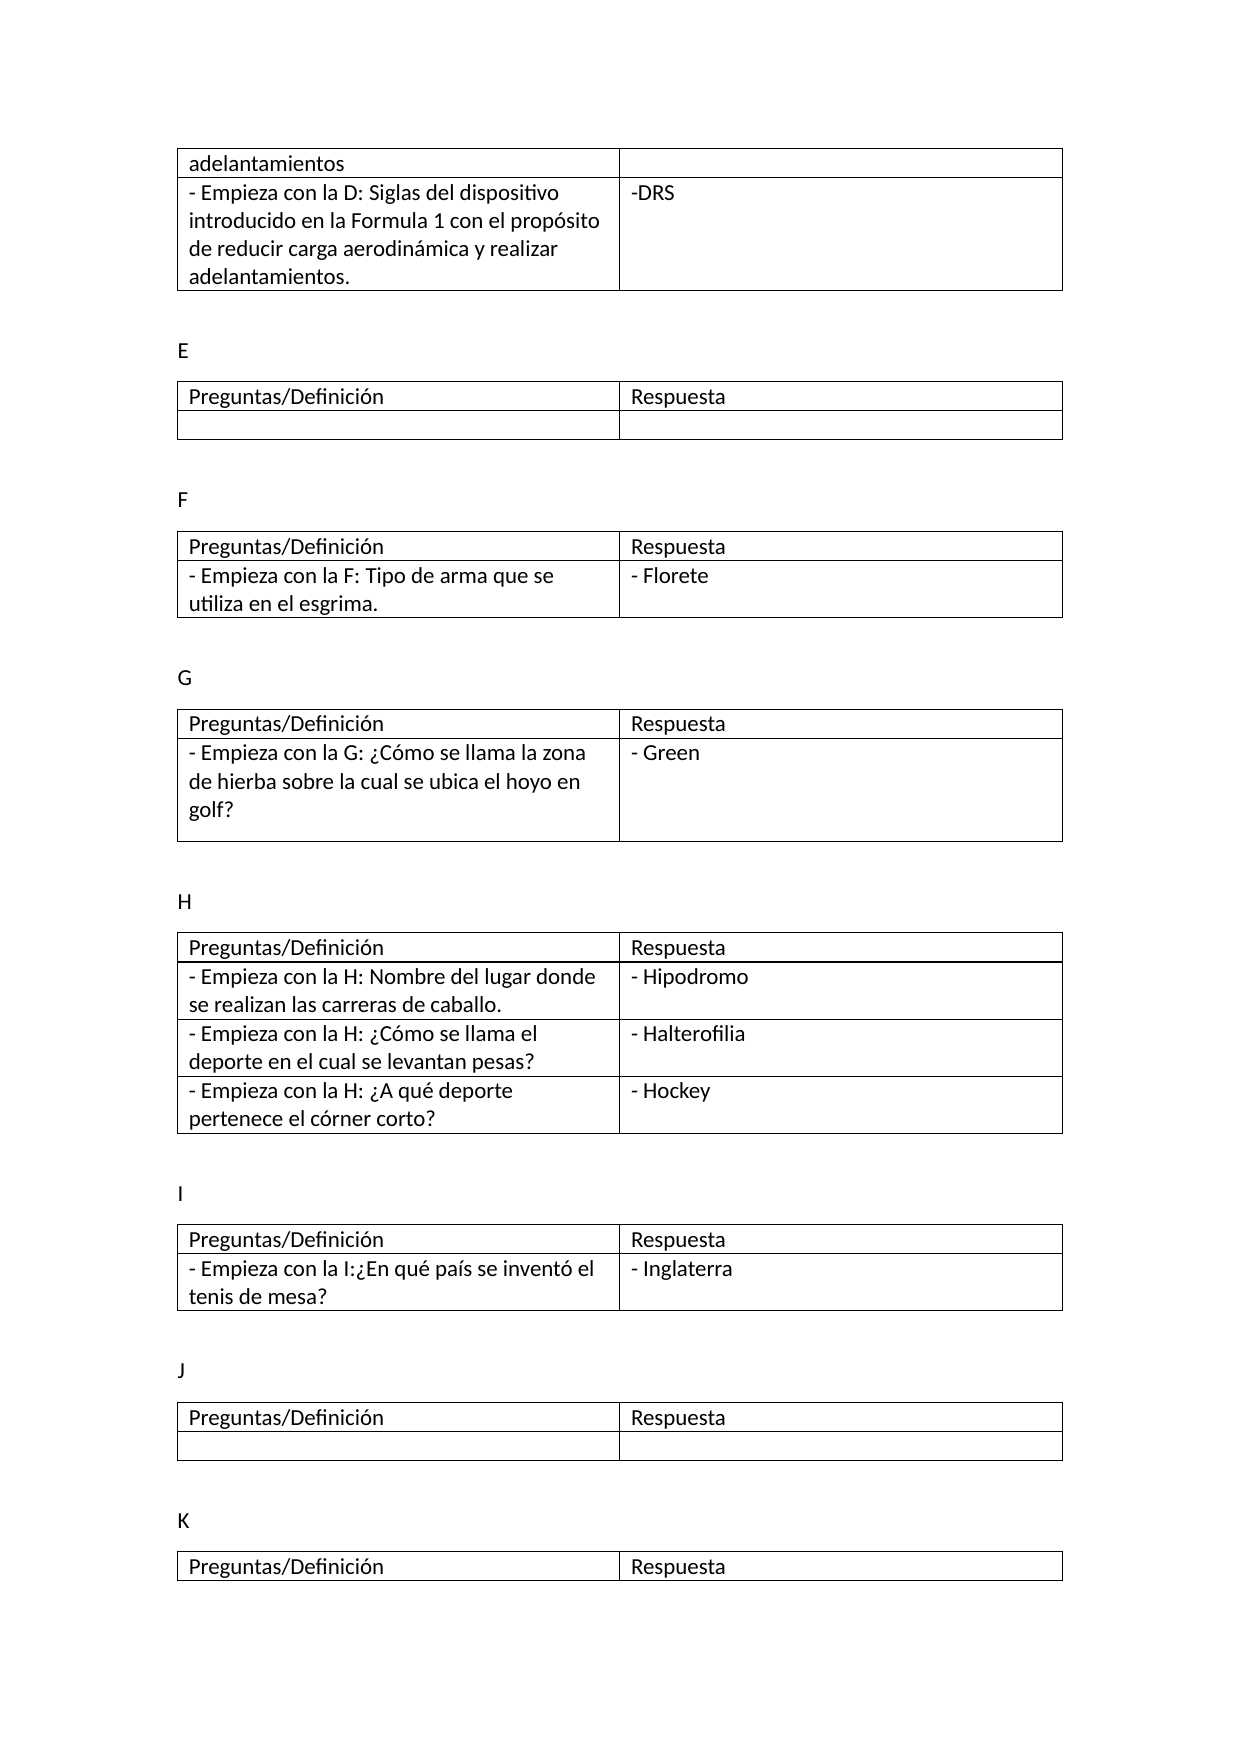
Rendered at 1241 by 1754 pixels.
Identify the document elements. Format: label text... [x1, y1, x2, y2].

table_cell [620, 1432, 1062, 1460]
table_cell - Empieza con la D: Siglas del dispositivo introducido en la Formula 1 con el propósito de reducir carga aerodinámica y realizar adelantamientos. [178, 178, 619, 290]
table_cell [178, 411, 619, 439]
table_cell - Florete [620, 561, 1062, 617]
table_cell - Green [620, 739, 1062, 841]
table_cell - Empieza con la F: Tipo de arma que se utiliza en el esgrima. [178, 561, 619, 617]
table_header Preguntas/Definición [178, 710, 619, 737]
table_cell [178, 1432, 619, 1460]
table_cell adelantamientos [178, 149, 619, 177]
text I [177, 1179, 1063, 1207]
table_header Respuesta [620, 710, 1062, 737]
table_cell - Empieza con la H: Nombre del lugar donde se realizan las carreras de caballo. [178, 963, 619, 1018]
table_header Preguntas/Definición [178, 1403, 619, 1431]
table_header Respuesta [620, 1552, 1062, 1580]
table_cell [620, 149, 1062, 177]
text E [177, 336, 1063, 364]
table_cell -DRS [620, 178, 1062, 290]
table_header Preguntas/Definición [178, 532, 619, 560]
table_header Respuesta [620, 933, 1062, 961]
table_cell - Hockey [620, 1077, 1062, 1133]
table_cell - Empieza con la G: ¿Cómo se llama la zona de hierba sobre la cual se ubica el hoyo en golf? [178, 739, 619, 841]
text F [177, 486, 1063, 514]
table_header Respuesta [620, 1403, 1062, 1431]
table_cell - Halterofilia [620, 1020, 1062, 1076]
table_cell - Empieza con la H: ¿A qué deporte pertenece el córner corto? [178, 1077, 619, 1133]
text K [177, 1506, 1063, 1534]
table_header Respuesta [620, 1225, 1062, 1253]
text G [177, 663, 1063, 691]
table_cell - Inglaterra [620, 1254, 1062, 1310]
table_header Preguntas/Definición [178, 1552, 619, 1580]
table_cell - Hipodromo [620, 963, 1062, 1018]
table_header Preguntas/Definición [178, 1225, 619, 1253]
text J [177, 1356, 1063, 1384]
table_header Respuesta [620, 532, 1062, 560]
text H [177, 887, 1063, 915]
table_cell - Empieza con la H: ¿Cómo se llama el deporte en el cual se levantan pesas? [178, 1020, 619, 1076]
table_cell [620, 411, 1062, 439]
table_header Preguntas/Definición [178, 382, 619, 410]
table_header Respuesta [620, 382, 1062, 410]
table_cell - Empieza con la I:¿En qué país se inventó el tenis de mesa? [178, 1254, 619, 1310]
table_header Preguntas/Definición [178, 933, 619, 961]
